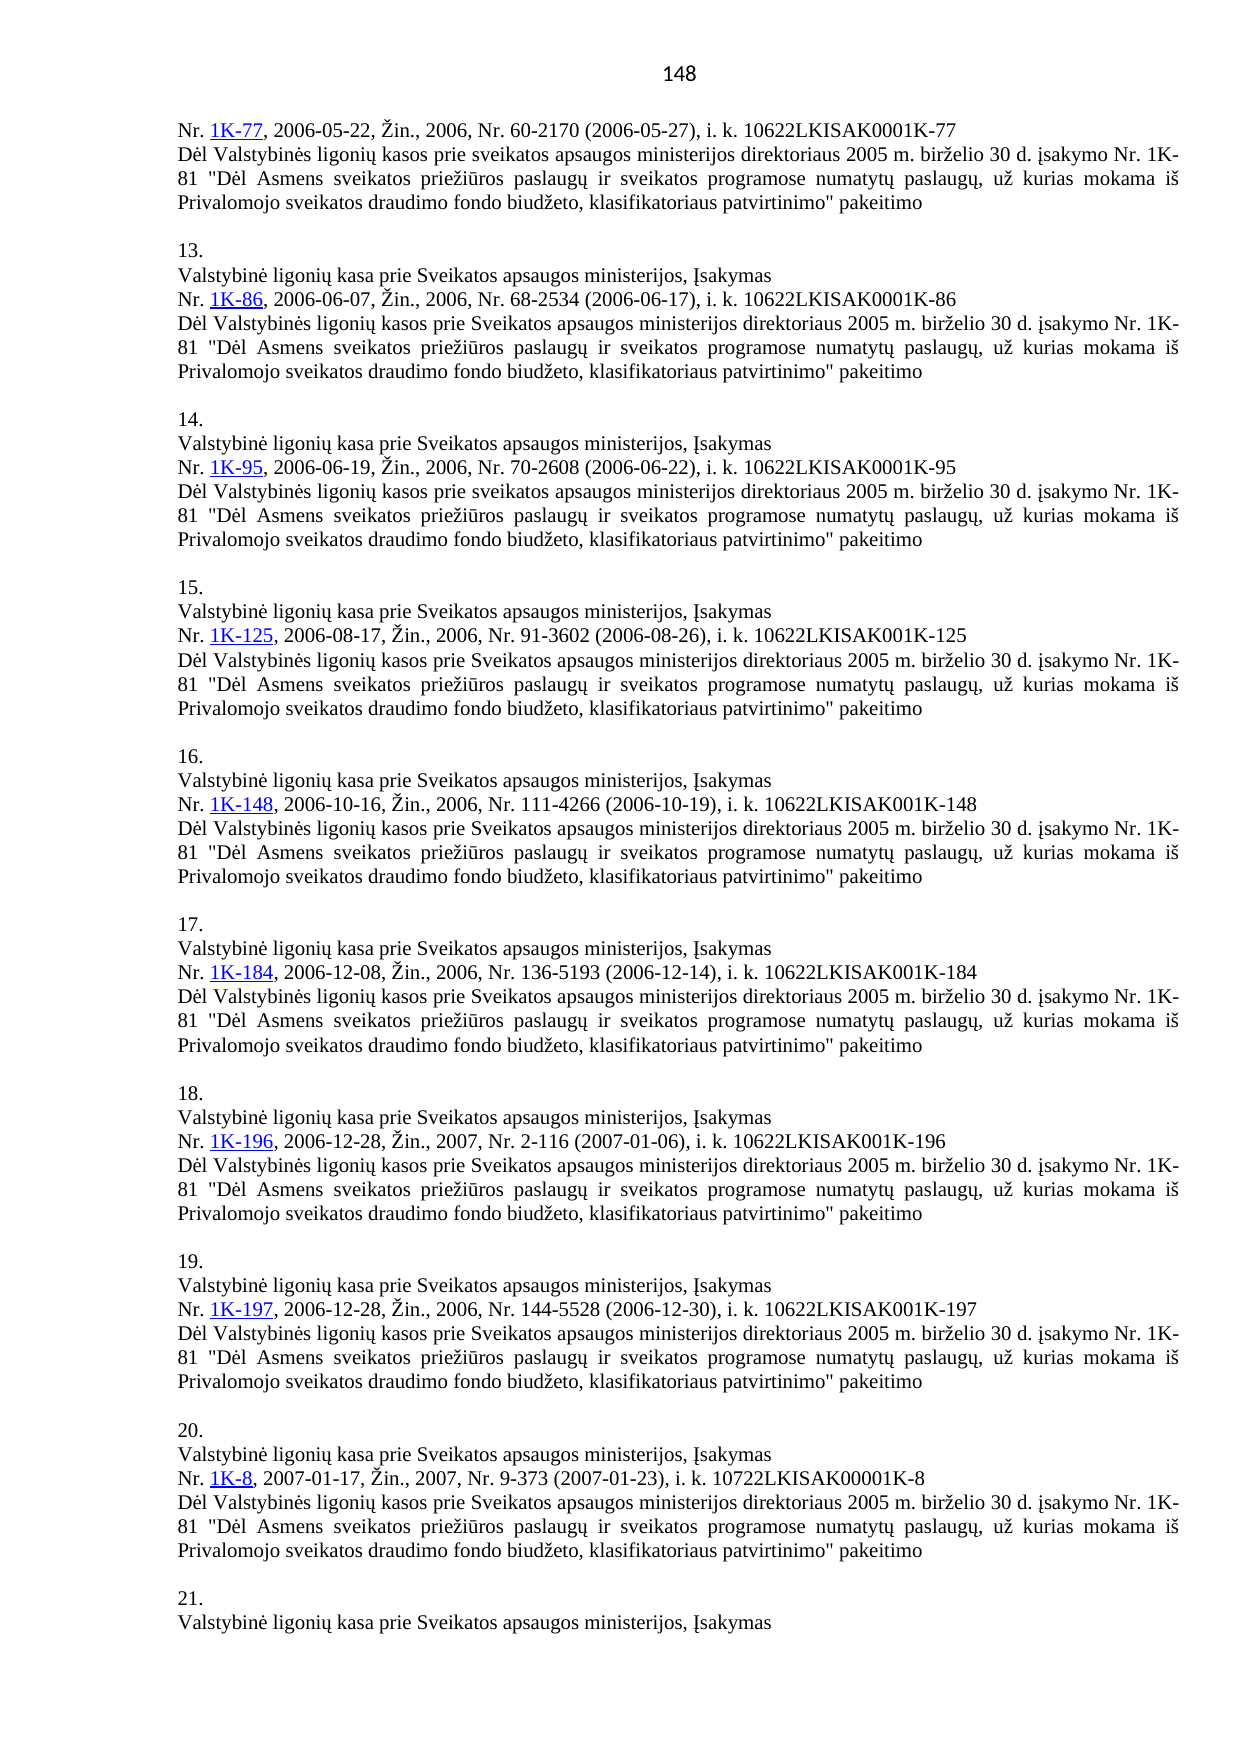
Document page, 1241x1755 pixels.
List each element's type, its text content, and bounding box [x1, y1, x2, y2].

text 17. [177, 912, 1181, 936]
text Nr. 1K-125, 2006-08-17, Žin., 2006, Nr. 91-3602 (2006-08-26), i. k. 10622LKISAK001K-125 [177, 623, 1181, 647]
text Nr. 1K-196, 2006-12-28, Žin., 2007, Nr. 2-116 (2007-01-06), i. k. 10622LKISAK001K-196 [177, 1129, 1181, 1153]
text 18. [177, 1081, 1181, 1105]
text Nr. 1K-148, 2006-10-16, Žin., 2006, Nr. 111-4266 (2006-10-19), i. k. 10622LKISAK001K-148 [177, 792, 1181, 816]
text Dėl Valstybinės ligonių kasos prie Sveikatos apsaugos ministerijos direktoriaus 2005 m. birželio 30 d. įsakymo Nr. 1K-81 "Dėl Asmens sveikatos priežiūros paslaugų ir sveikatos programose numatytų paslaugų, už kurias mokama iš Privalomojo sveikatos draudimo fondo biudžeto, klasifikatoriaus patvirtinimo" pakeitimo [177, 1321, 1181, 1393]
text Dėl Valstybinės ligonių kasos prie Sveikatos apsaugos ministerijos direktoriaus 2005 m. birželio 30 d. įsakymo Nr. 1K-81 "Dėl Asmens sveikatos priežiūros paslaugų ir sveikatos programose numatytų paslaugų, už kurias mokama iš Privalomojo sveikatos draudimo fondo biudžeto, klasifikatoriaus patvirtinimo" pakeitimo [177, 1490, 1181, 1562]
text 14. [177, 407, 1181, 431]
text Dėl Valstybinės ligonių kasos prie Sveikatos apsaugos ministerijos direktoriaus 2005 m. birželio 30 d. įsakymo Nr. 1K-81 "Dėl Asmens sveikatos priežiūros paslaugų ir sveikatos programose numatytų paslaugų, už kurias mokama iš Privalomojo sveikatos draudimo fondo biudžeto, klasifikatoriaus patvirtinimo" pakeitimo [177, 984, 1181, 1057]
text 13. [177, 238, 1181, 262]
text Nr. 1K-95, 2006-06-19, Žin., 2006, Nr. 70-2608 (2006-06-22), i. k. 10622LKISAK0001K-95 [177, 455, 1181, 479]
text Nr. 1K-184, 2006-12-08, Žin., 2006, Nr. 136-5193 (2006-12-14), i. k. 10622LKISAK001K-184 [177, 960, 1181, 984]
text Nr. 1K-8, 2007-01-17, Žin., 2007, Nr. 9-373 (2007-01-23), i. k. 10722LKISAK00001K-8 [177, 1466, 1181, 1490]
text Valstybinė ligonių kasa prie Sveikatos apsaugos ministerijos, Įsakymas [177, 262, 1181, 287]
text Dėl Valstybinės ligonių kasos prie Sveikatos apsaugos ministerijos direktoriaus 2005 m. birželio 30 d. įsakymo Nr. 1K-81 "Dėl Asmens sveikatos priežiūros paslaugų ir sveikatos programose numatytų paslaugų, už kurias mokama iš Privalomojo sveikatos draudimo fondo biudžeto, klasifikatoriaus patvirtinimo" pakeitimo [177, 311, 1181, 383]
text Valstybinė ligonių kasa prie Sveikatos apsaugos ministerijos, Įsakymas [177, 1610, 1181, 1634]
text Nr. 1K-77, 2006-05-22, Žin., 2006, Nr. 60-2170 (2006-05-27), i. k. 10622LKISAK0001K-77 [177, 118, 1181, 142]
text Dėl Valstybinės ligonių kasos prie Sveikatos apsaugos ministerijos direktoriaus 2005 m. birželio 30 d. įsakymo Nr. 1K-81 "Dėl Asmens sveikatos priežiūros paslaugų ir sveikatos programose numatytų paslaugų, už kurias mokama iš Privalomojo sveikatos draudimo fondo biudžeto, klasifikatoriaus patvirtinimo" pakeitimo [177, 1153, 1181, 1225]
text Nr. 1K-86, 2006-06-07, Žin., 2006, Nr. 68-2534 (2006-06-17), i. k. 10622LKISAK0001K-86 [177, 287, 1181, 311]
text Dėl Valstybinės ligonių kasos prie Sveikatos apsaugos ministerijos direktoriaus 2005 m. birželio 30 d. įsakymo Nr. 1K-81 "Dėl Asmens sveikatos priežiūros paslaugų ir sveikatos programose numatytų paslaugų, už kurias mokama iš Privalomojo sveikatos draudimo fondo biudžeto, klasifikatoriaus patvirtinimo" pakeitimo [177, 816, 1181, 888]
text Dėl Valstybinės ligonių kasos prie sveikatos apsaugos ministerijos direktoriaus 2005 m. birželio 30 d. įsakymo Nr. 1K-81 "Dėl Asmens sveikatos priežiūros paslaugų ir sveikatos programose numatytų paslaugų, už kurias mokama iš Privalomojo sveikatos draudimo fondo biudžeto, klasifikatoriaus patvirtinimo" pakeitimo [177, 479, 1181, 551]
text 20. [177, 1417, 1181, 1442]
text Valstybinė ligonių kasa prie Sveikatos apsaugos ministerijos, Įsakymas [177, 431, 1181, 455]
text Dėl Valstybinės ligonių kasos prie Sveikatos apsaugos ministerijos direktoriaus 2005 m. birželio 30 d. įsakymo Nr. 1K-81 "Dėl Asmens sveikatos priežiūros paslaugų ir sveikatos programose numatytų paslaugų, už kurias mokama iš Privalomojo sveikatos draudimo fondo biudžeto, klasifikatoriaus patvirtinimo" pakeitimo [177, 647, 1181, 720]
text Valstybinė ligonių kasa prie Sveikatos apsaugos ministerijos, Įsakymas [177, 599, 1181, 623]
text Valstybinė ligonių kasa prie Sveikatos apsaugos ministerijos, Įsakymas [177, 1442, 1181, 1466]
text 21. [177, 1586, 1181, 1610]
text 19. [177, 1249, 1181, 1273]
text 16. [177, 744, 1181, 768]
text Valstybinė ligonių kasa prie Sveikatos apsaugos ministerijos, Įsakymas [177, 1105, 1181, 1129]
text Valstybinė ligonių kasa prie Sveikatos apsaugos ministerijos, Įsakymas [177, 1273, 1181, 1297]
text 15. [177, 575, 1181, 599]
text Nr. 1K-197, 2006-12-28, Žin., 2006, Nr. 144-5528 (2006-12-30), i. k. 10622LKISAK001K-197 [177, 1297, 1181, 1321]
text Valstybinė ligonių kasa prie Sveikatos apsaugos ministerijos, Įsakymas [177, 936, 1181, 960]
text Valstybinė ligonių kasa prie Sveikatos apsaugos ministerijos, Įsakymas [177, 768, 1181, 792]
text Dėl Valstybinės ligonių kasos prie sveikatos apsaugos ministerijos direktoriaus 2005 m. birželio 30 d. įsakymo Nr. 1K-81 "Dėl Asmens sveikatos priežiūros paslaugų ir sveikatos programose numatytų paslaugų, už kurias mokama iš Privalomojo sveikatos draudimo fondo biudžeto, klasifikatoriaus patvirtinimo" pakeitimo [177, 142, 1181, 214]
